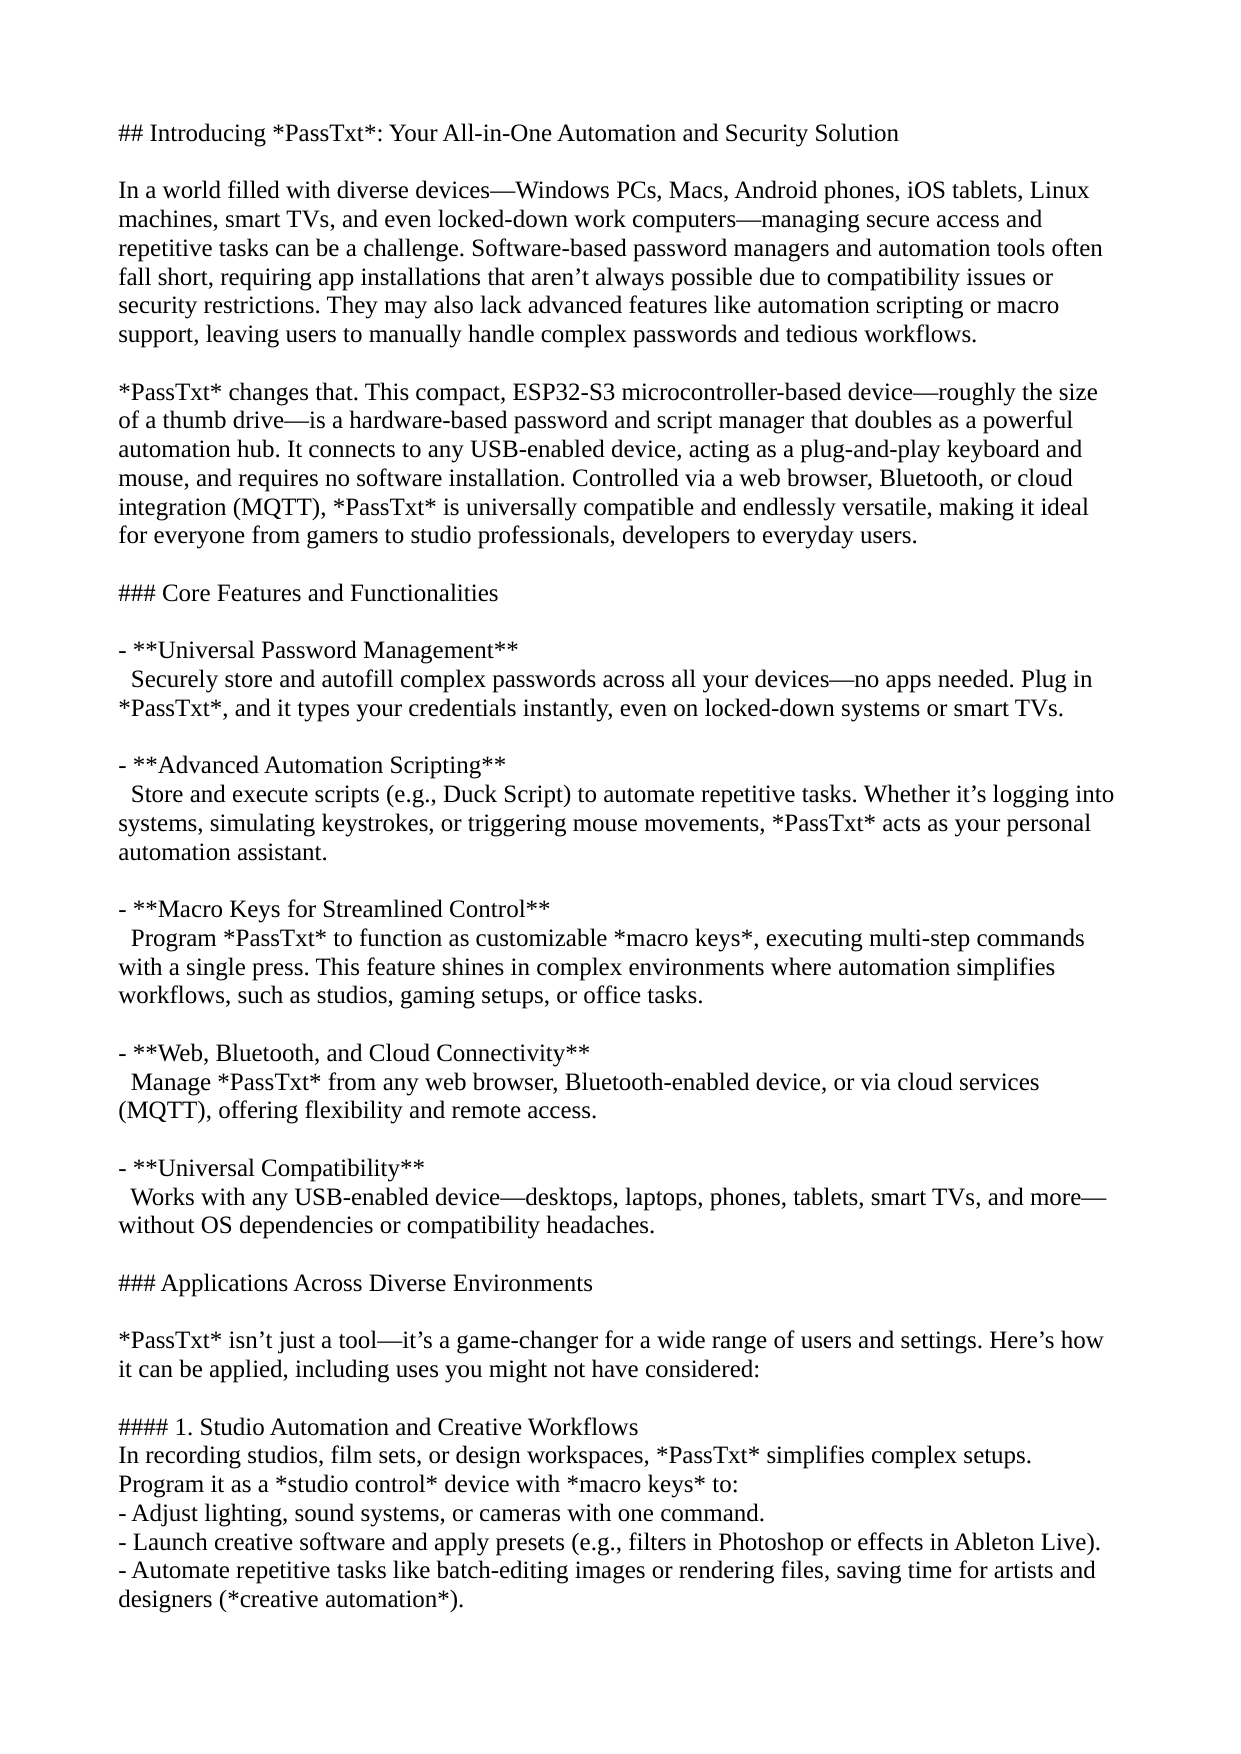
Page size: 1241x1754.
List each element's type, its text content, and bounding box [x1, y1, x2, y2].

text Works with any USB-enabled device—desktops, laptops, phones, tablets, smart TVs, and more—without OS dependencies or compatibility headaches. [118, 1182, 1122, 1239]
text - **Universal Password Management** [118, 636, 1122, 664]
text - Automate repetitive tasks like batch-editing images or rendering files, saving time for artists and designers (*creative automation*). [118, 1556, 1122, 1613]
text - **Advanced Automation Scripting** [118, 751, 1122, 779]
text In a world filled with diverse devices—Windows PCs, Macs, Android phones, iOS tablets, Linux machines, smart TVs, and even locked-down work computers—managing secure access and repetitive tasks can be a challenge. Software-based password managers and automation tools often fall short, requiring app installations that aren’t always possible due to compatibility issues or security restrictions. They may also lack advanced features like automation scripting or macro support, leaving users to manually handle complex passwords and tedious workflows. [118, 176, 1122, 348]
text ### Core Features and Functionalities [118, 578, 1122, 607]
text #### 1. Studio Automation and Creative Workflows [118, 1412, 1122, 1441]
text Manage *PassTxt* from any web browser, Bluetooth-enabled device, or via cloud services (MQTT), offering flexibility and remote access. [118, 1067, 1122, 1124]
text In recording studios, film sets, or design workspaces, *PassTxt* simplifies complex setups. Program it as a *studio control* device with *macro keys* to: [118, 1441, 1122, 1498]
text - **Macro Keys for Streamlined Control** [118, 894, 1122, 923]
text Program *PassTxt* to function as customizable *macro keys*, executing multi-step commands with a single press. This feature shines in complex environments where automation simplifies workflows, such as studios, gaming setups, or office tasks. [118, 923, 1122, 1009]
text *PassTxt* isn’t just a tool—it’s a game-changer for a wide range of users and settings. Here’s how it can be applied, including uses you might not have considered: [118, 1326, 1122, 1383]
text - **Universal Compatibility** [118, 1153, 1122, 1182]
text Store and execute scripts (e.g., Duck Script) to automate repetitive tasks. Whether it’s logging into systems, simulating keystrokes, or triggering mouse movements, *PassTxt* acts as your personal automation assistant. [118, 779, 1122, 866]
text - Adjust lighting, sound systems, or cameras with one command. [118, 1498, 1122, 1527]
text *PassTxt* changes that. This compact, ESP32-S3 microcontroller-based device—roughly the size of a thumb drive—is a hardware-based password and script manager that doubles as a powerful automation hub. It connects to any USB-enabled device, acting as a plug-and-play keyboard and mouse, and requires no software installation. Controlled via a web browser, Bluetooth, or cloud integration (MQTT), *PassTxt* is universally compatible and endlessly versatile, making it ideal for everyone from gamers to studio professionals, developers to everyday users. [118, 377, 1122, 549]
text ### Applications Across Diverse Environments [118, 1268, 1122, 1297]
text ## Introducing *PassTxt*: Your All-in-One Automation and Security Solution [118, 118, 1122, 147]
text Securely store and autofill complex passwords across all your devices—no apps needed. Plug in *PassTxt*, and it types your credentials instantly, even on locked-down systems or smart TVs. [118, 664, 1122, 722]
text - **Web, Bluetooth, and Cloud Connectivity** [118, 1038, 1122, 1067]
text - Launch creative software and apply presets (e.g., filters in Photoshop or effects in Ableton Live). [118, 1527, 1122, 1556]
